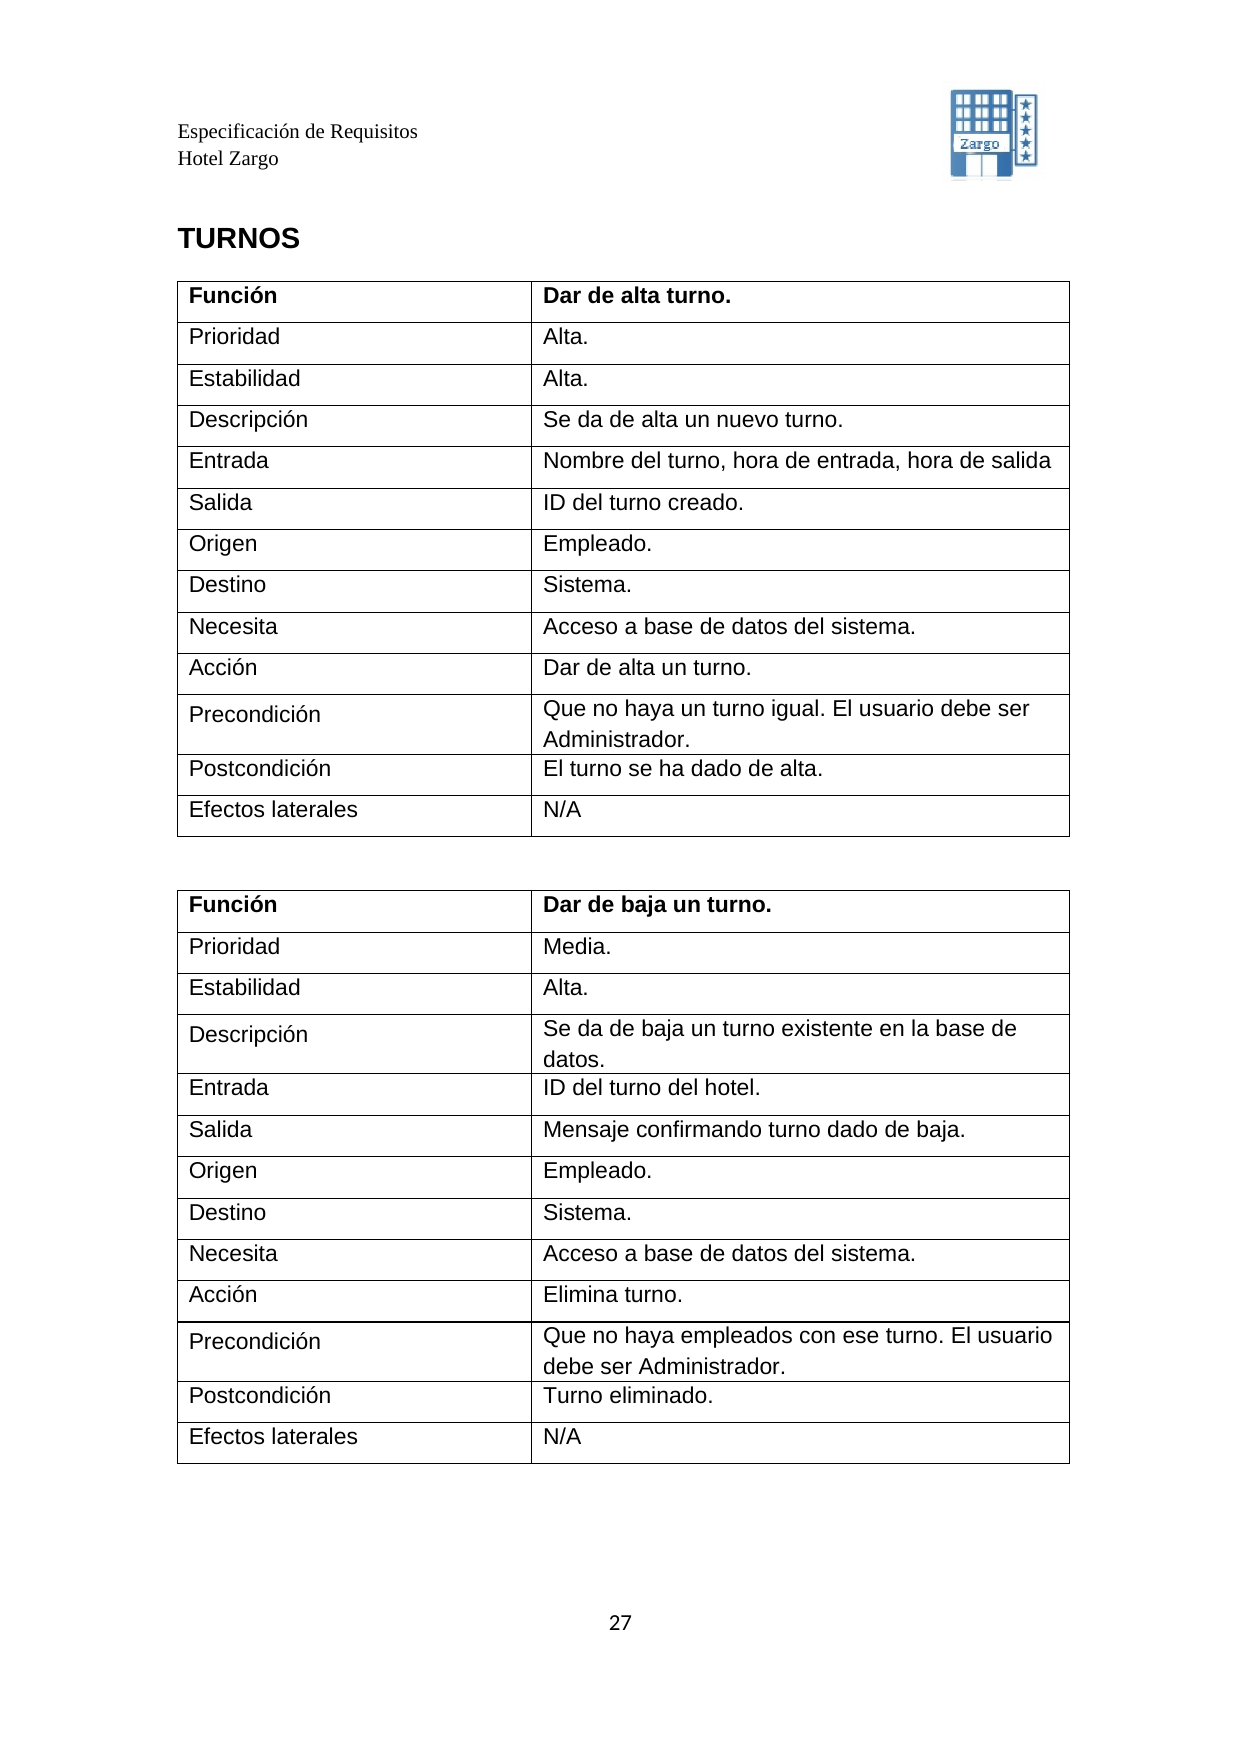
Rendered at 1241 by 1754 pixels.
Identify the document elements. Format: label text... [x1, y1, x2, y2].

table_cell Estabilidad [178, 365, 531, 405]
table_cell Alta. [532, 323, 1069, 363]
table_cell N/A [532, 1423, 1069, 1463]
table_cell Efectos laterales [178, 796, 531, 836]
table_cell Postcondición [178, 1382, 531, 1422]
table_cell Se da de baja un turno existente en la base de datos. [532, 1015, 1069, 1073]
table_cell Alta. [532, 365, 1069, 405]
table_cell Descripción [178, 406, 531, 446]
table_cell El turno se ha dado de alta. [532, 755, 1069, 795]
table_cell Origen [178, 1157, 531, 1197]
table_cell Sistema. [532, 571, 1069, 612]
table_cell Destino [178, 571, 531, 612]
table_cell Origen [178, 530, 531, 570]
table_cell Entrada [178, 447, 531, 488]
table_cell Postcondición [178, 755, 531, 795]
table_cell Acción [178, 1281, 531, 1321]
table_cell Prioridad [178, 323, 531, 363]
table_cell Se da de alta un nuevo turno. [532, 406, 1069, 446]
table_cell Media. [532, 933, 1069, 973]
table_cell Acceso a base de datos del sistema. [532, 613, 1069, 653]
table_cell Alta. [532, 974, 1069, 1014]
table_cell Turno eliminado. [532, 1382, 1069, 1422]
table_cell Efectos laterales [178, 1423, 531, 1463]
table_cell Empleado. [532, 1157, 1069, 1197]
table_header Dar de baja un turno. [532, 891, 1069, 932]
text TURNOS [177, 221, 1063, 255]
table_header Dar de alta turno. [532, 282, 1069, 322]
table_cell Sistema. [532, 1199, 1069, 1239]
picture [941, 81, 1046, 181]
table_cell Prioridad [178, 933, 531, 973]
table_cell Nombre del turno, hora de entrada, hora de salida [532, 447, 1069, 488]
table_cell Precondición [178, 1323, 531, 1381]
table_cell Salida [178, 489, 531, 529]
table_header Función [178, 282, 531, 322]
table_cell ID del turno creado. [532, 489, 1069, 529]
table_cell Destino [178, 1199, 531, 1239]
table_cell Acción [178, 654, 531, 694]
table_cell Descripción [178, 1015, 531, 1073]
table_cell Necesita [178, 1240, 531, 1280]
table_cell Empleado. [532, 530, 1069, 570]
table_cell N/A [532, 796, 1069, 836]
table_cell ID del turno del hotel. [532, 1074, 1069, 1115]
table_cell Acceso a base de datos del sistema. [532, 1240, 1069, 1280]
table_cell Estabilidad [178, 974, 531, 1014]
table_header Función [178, 891, 531, 932]
table_cell Elimina turno. [532, 1281, 1069, 1321]
table_cell Entrada [178, 1074, 531, 1115]
table_cell Salida [178, 1116, 531, 1156]
table_cell Dar de alta un turno. [532, 654, 1069, 694]
table_cell Necesita [178, 613, 531, 653]
table_cell Que no haya un turno igual. El usuario debe ser Administrador. [532, 695, 1069, 753]
table_cell Precondición [178, 695, 531, 753]
table_cell Mensaje confirmando turno dado de baja. [532, 1116, 1069, 1156]
table_cell Que no haya empleados con ese turno. El usuario debe ser Administrador. [532, 1323, 1069, 1381]
